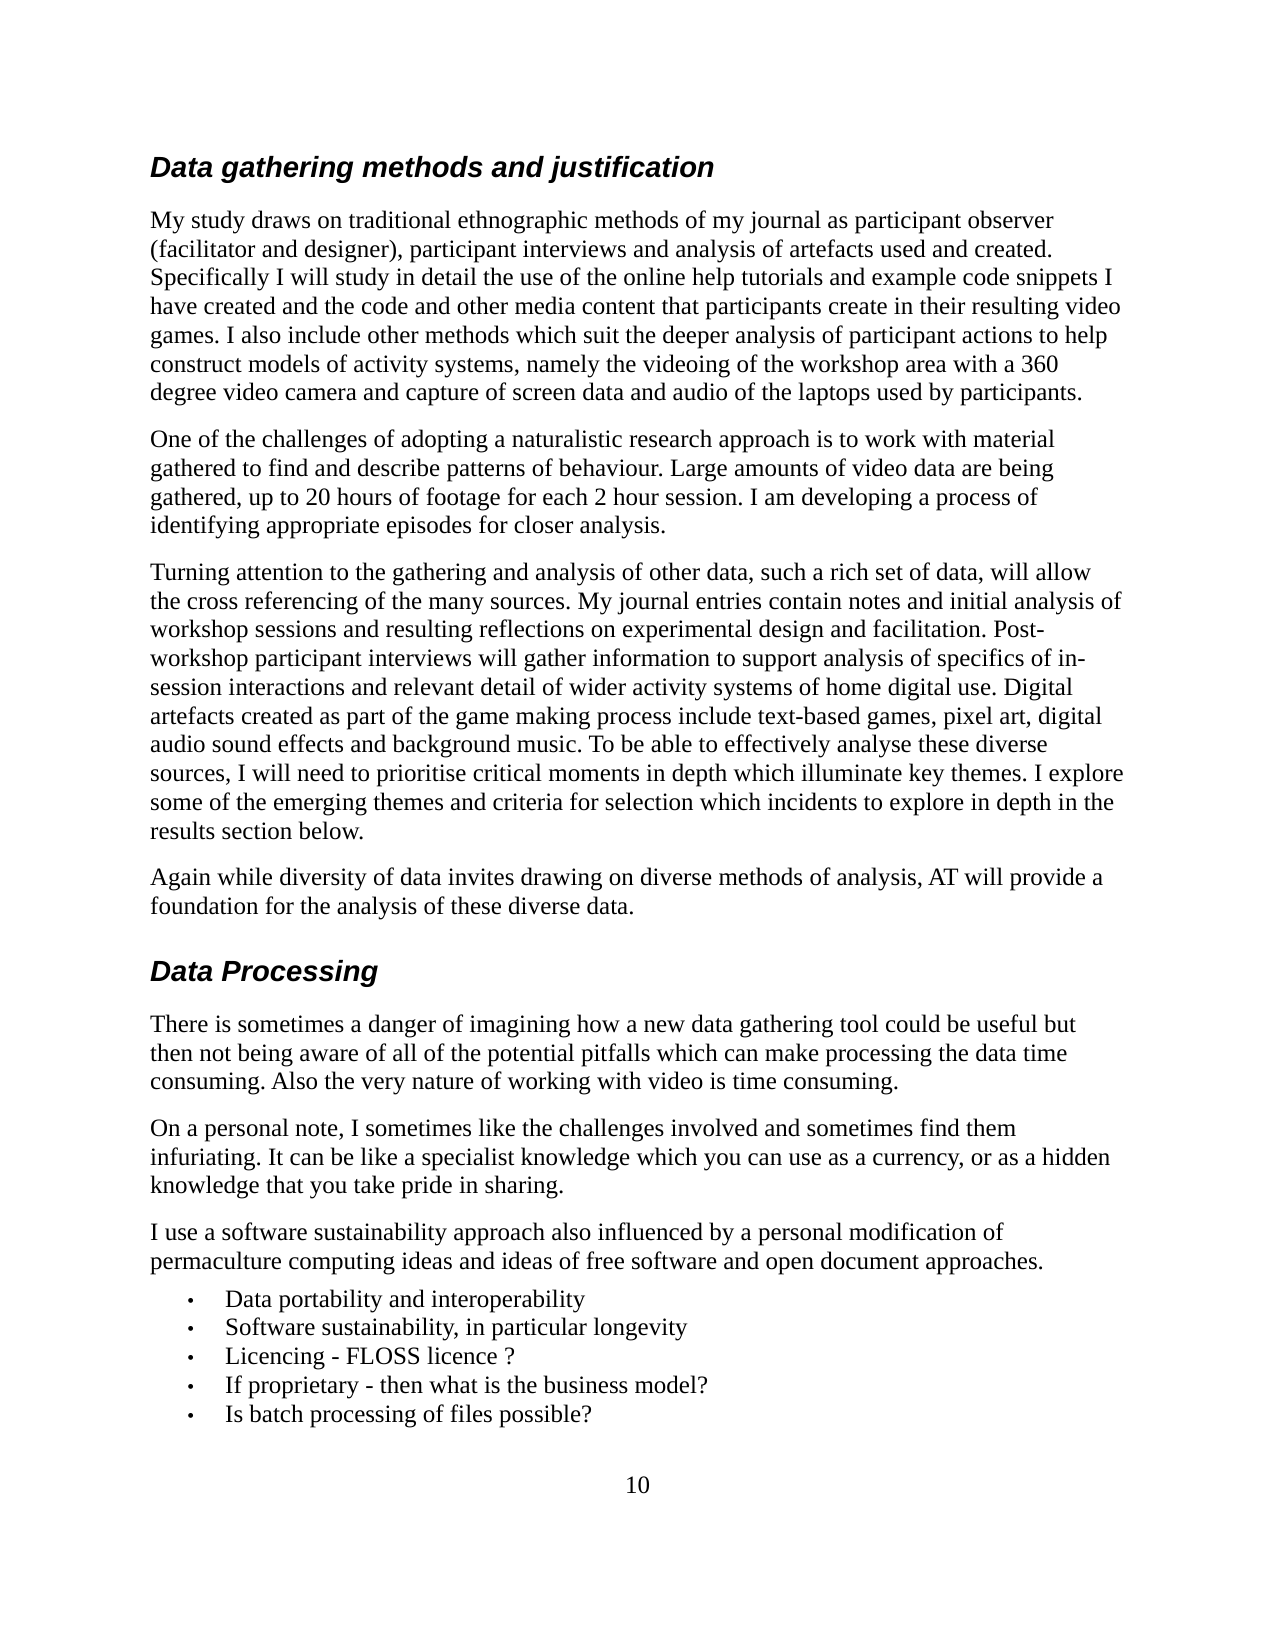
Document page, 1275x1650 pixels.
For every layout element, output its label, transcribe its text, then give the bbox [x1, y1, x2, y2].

text On a personal note, I sometimes like the challenges involved and sometimes find them infuriating. It can be like a specialist knowledge which you can use as a currency, or as a hidden knowledge that you take pride in sharing. [150, 1113, 1125, 1199]
text There is sometimes a danger of imagining how a new data gathering tool could be useful but then not being aware of all of the potential pitfalls which can make processing the data time consuming. Also the very nature of working with video is time consuming. [150, 1009, 1125, 1095]
list Software sustainability, in particular longevity [187, 1312, 1125, 1341]
subtitle Data gathering methods and justification [150, 150, 1125, 183]
text One of the challenges of adopting a naturalistic research approach is to work with material gathered to find and describe patterns of behaviour. Large amounts of video data are being gathered, up to 20 hours of footage for each 2 hour session. I am developing a process of identifying appropriate episodes for closer analysis. [150, 424, 1125, 539]
text Again while diversity of data invites drawing on diverse methods of analysis, AT will provide a foundation for the analysis of these diverse data. [150, 862, 1125, 920]
text Turning attention to the gathering and analysis of other data, such a rich set of data, will allow the cross referencing of the many sources. My journal entries contain notes and initial analysis of workshop sessions and resulting reflections on experimental design and facilitation. Post-workshop participant interviews will gather information to support analysis of specifics of in-session interactions and relevant detail of wider activity systems of home digital use. Digital artefacts created as part of the game making process include text-based games, pixel art, digital audio sound effects and background music. To be able to effectively analyse these diverse sources, I will need to prioritise critical moments in depth which illuminate key themes. I explore some of the emerging themes and criteria for selection which incidents to explore in depth in the results section below. [150, 557, 1125, 844]
text My study draws on traditional ethnographic methods of my journal as participant observer (facilitator and designer), participant interviews and analysis of artefacts used and created. Specifically I will study in detail the use of the online help tutorials and example code snippets I have created and the code and other media content that participants create in their resulting video games. I also include other methods which suit the deeper analysis of participant actions to help construct models of activity systems, namely the videoing of the workshop area with a 360 degree video camera and capture of screen data and audio of the laptops used by participants. [150, 205, 1125, 406]
list Licencing - FLOSS licence ? [187, 1341, 1125, 1370]
list Is batch processing of files possible? [187, 1399, 1125, 1427]
text I use a software sustainability approach also influenced by a personal modification of permaculture computing ideas and ideas of free software and open document approaches. [150, 1217, 1125, 1275]
list Data portability and interoperability [187, 1284, 1125, 1312]
subtitle Data Processing [150, 954, 1125, 987]
list If proprietary - then what is the business model? [187, 1370, 1125, 1399]
